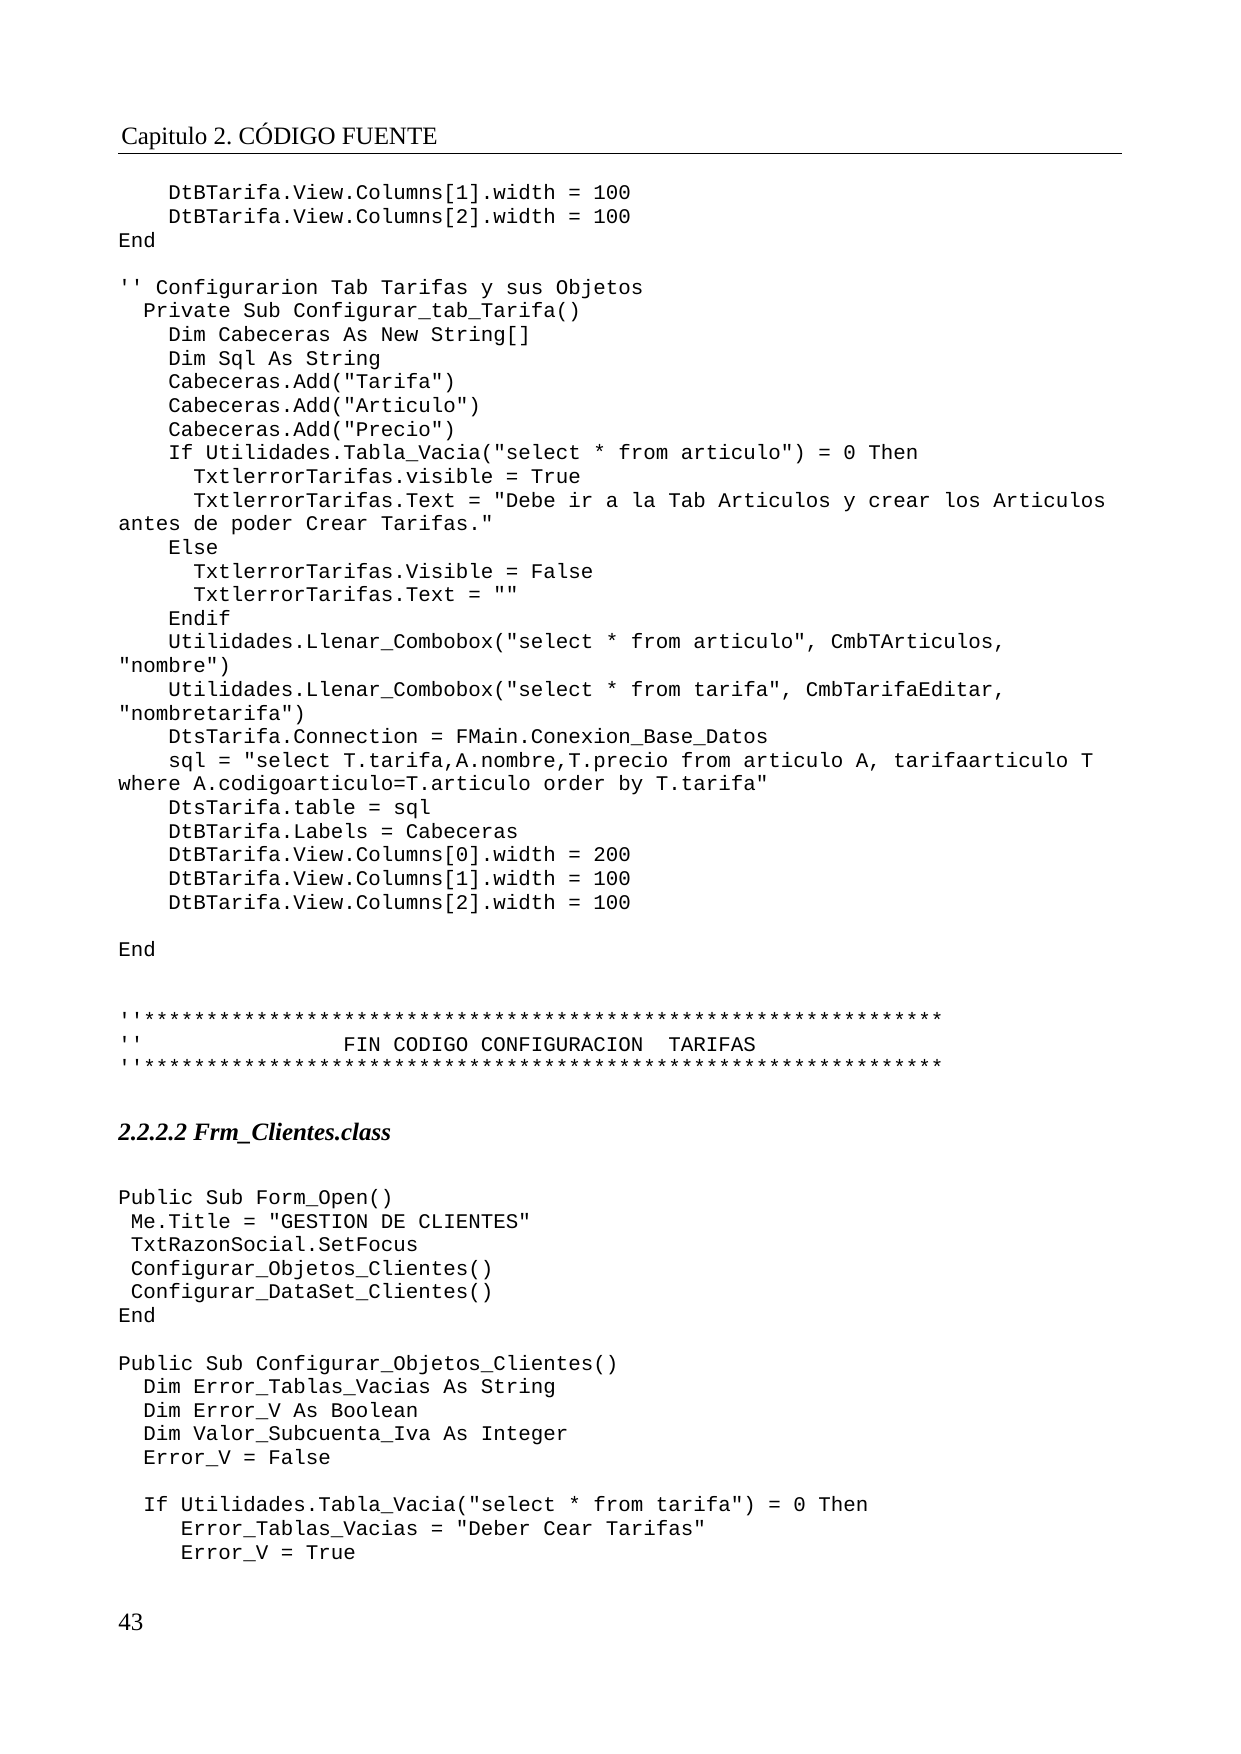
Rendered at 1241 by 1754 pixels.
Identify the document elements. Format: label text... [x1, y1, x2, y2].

text If Utilidades.Tabla_Vacia("select * from articulo") = 0 Then [118, 442, 1122, 466]
text TxtlerrorTarifas.visible = True [118, 466, 1122, 490]
text Dim Error_V As Boolean [118, 1400, 1122, 1423]
text DtBTarifa.View.Columns[2].width = 100 [118, 206, 1122, 229]
text Error_V = True [118, 1542, 1122, 1565]
text Endif [118, 608, 1122, 632]
text Utilidades.Llenar_Combobox("select * from tarifa", CmbTarifaEditar, "nombretarifa") [118, 679, 1122, 726]
text End [118, 939, 1122, 963]
text Public Sub Form_Open() [118, 1187, 1122, 1211]
text Me.Title = "GESTION DE CLIENTES" [118, 1211, 1122, 1234]
text DtBTarifa.View.Columns[0].width = 200 [118, 844, 1122, 868]
text Private Sub Configurar_tab_Tarifa() [118, 301, 1122, 324]
text Public Sub Configurar_Objetos_Clientes() [118, 1352, 1122, 1376]
text ''**************************************************************** [118, 1010, 1122, 1033]
text DtBTarifa.Labels = Cabeceras [118, 821, 1122, 844]
text DtBTarifa.View.Columns[2].width = 100 [118, 892, 1122, 915]
text Dim Valor_Subcuenta_Iva As Integer [118, 1423, 1122, 1447]
text Dim Cabeceras As New String[] [118, 324, 1122, 348]
text Cabeceras.Add("Tarifa") [118, 371, 1122, 395]
text '' Configurarion Tab Tarifas y sus Objetos [118, 277, 1122, 301]
subtitle 2.2.2.2 Frm_Clientes.class [118, 1117, 1122, 1146]
text Error_Tablas_Vacias = "Deber Cear Tarifas" [118, 1518, 1122, 1542]
text Cabeceras.Add("Precio") [118, 419, 1122, 442]
text TxtRazonSocial.SetFocus [118, 1234, 1122, 1258]
text ''**************************************************************** [118, 1057, 1122, 1081]
text DtsTarifa.table = sql [118, 797, 1122, 821]
text Error_V = False [118, 1447, 1122, 1471]
text DtsTarifa.Connection = FMain.Conexion_Base_Datos [118, 726, 1122, 750]
text Dim Sql As String [118, 348, 1122, 371]
text If Utilidades.Tabla_Vacia("select * from tarifa") = 0 Then [118, 1494, 1122, 1518]
text Else [118, 537, 1122, 561]
text Utilidades.Llenar_Combobox("select * from articulo", CmbTArticulos, "nombre") [118, 632, 1122, 679]
text End [118, 1305, 1122, 1329]
text Dim Error_Tablas_Vacias As String [118, 1376, 1122, 1400]
text Configurar_DataSet_Clientes() [118, 1282, 1122, 1305]
text '' FIN CODIGO CONFIGURACION TARIFAS [118, 1033, 1122, 1057]
text TxtlerrorTarifas.Visible = False [118, 561, 1122, 584]
text End [118, 229, 1122, 253]
text DtBTarifa.View.Columns[1].width = 100 [118, 868, 1122, 892]
text sql = "select T.tarifa,A.nombre,T.precio from articulo A, tarifaarticulo T where A.codigoarticulo=T.articulo order by T.tarifa" [118, 750, 1122, 797]
text Configurar_Objetos_Clientes() [118, 1258, 1122, 1282]
text Cabeceras.Add("Articulo") [118, 395, 1122, 419]
text TxtlerrorTarifas.Text = "" [118, 584, 1122, 608]
text DtBTarifa.View.Columns[1].width = 100 [118, 182, 1122, 206]
text TxtlerrorTarifas.Text = "Debe ir a la Tab Articulos y crear los Articulos antes de poder Crear Tarifas." [118, 490, 1122, 537]
